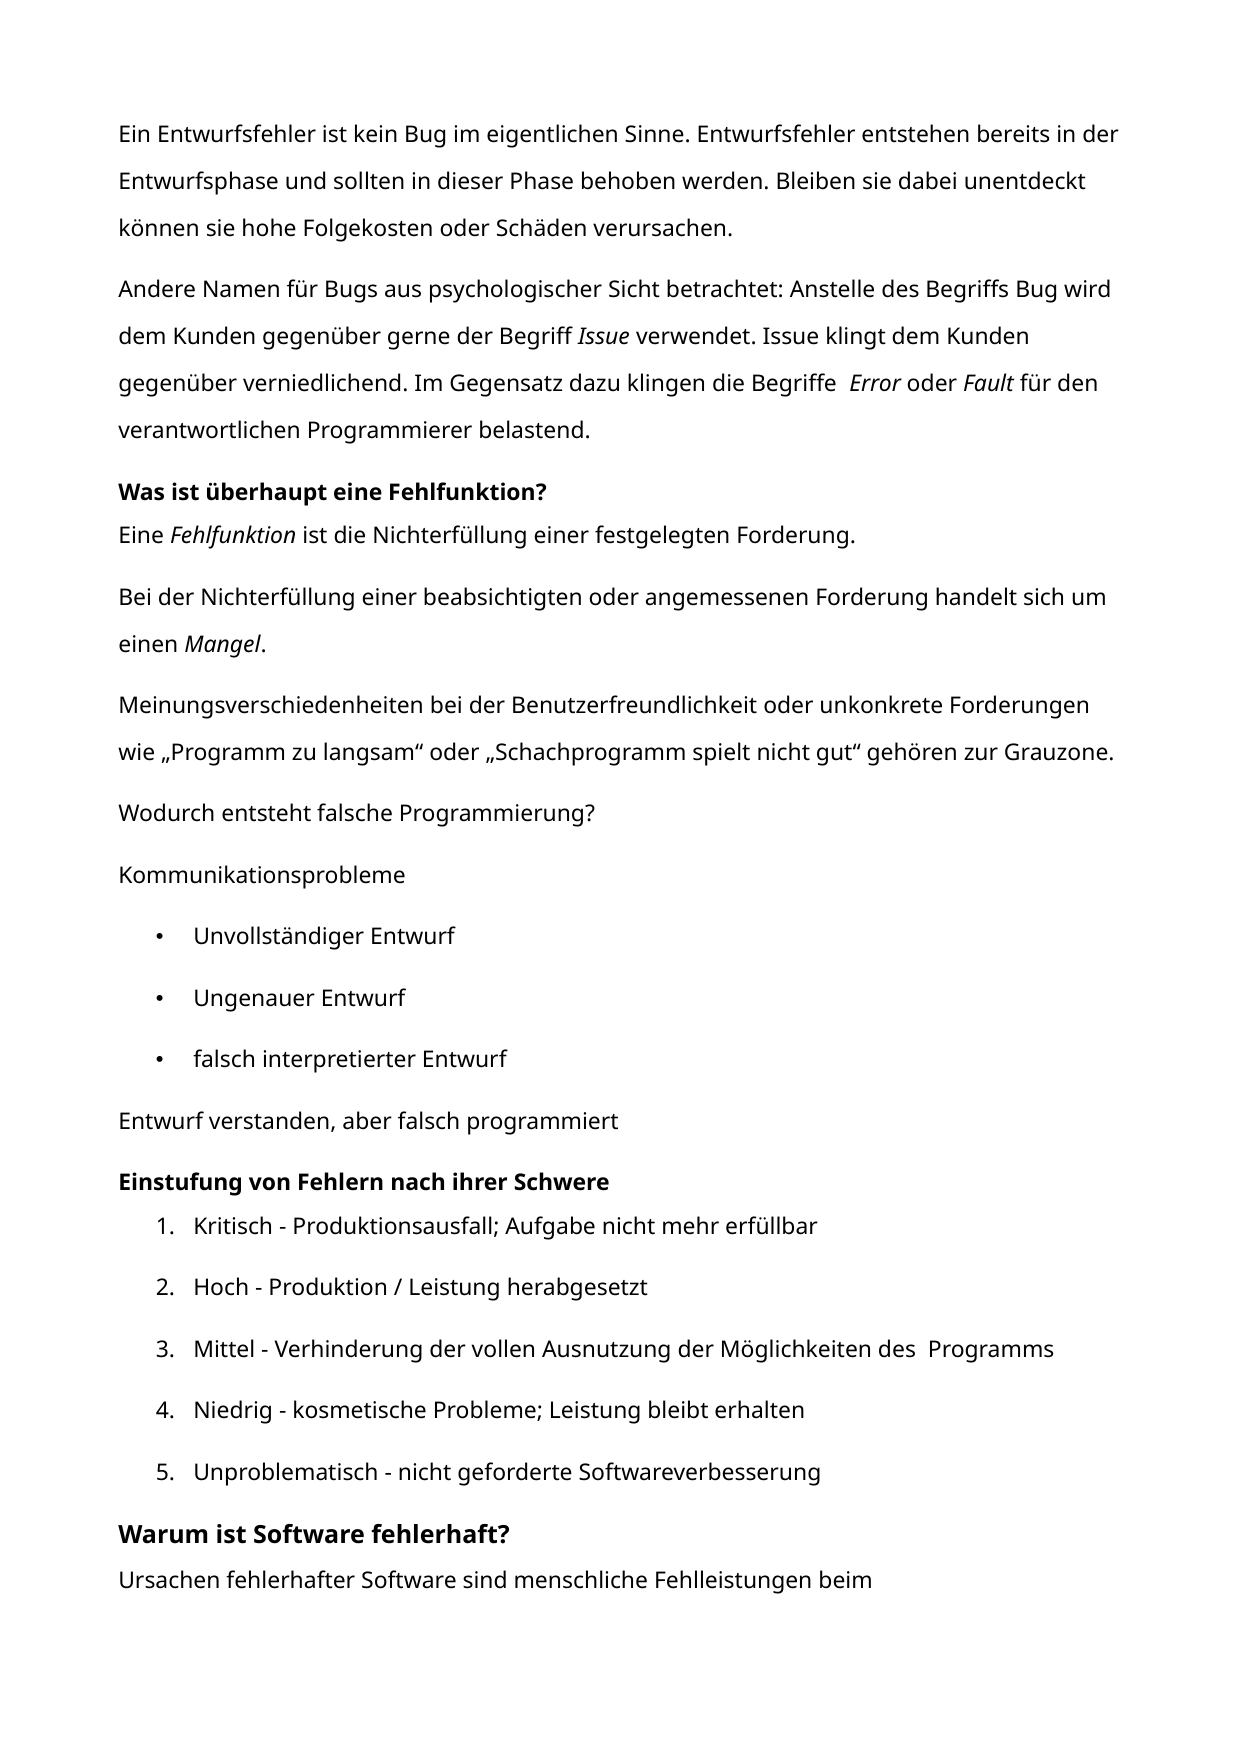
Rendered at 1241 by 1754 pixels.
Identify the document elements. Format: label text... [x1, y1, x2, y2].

list Kritisch - Produktionsausfall; Aufgabe nicht mehr erfüllbar [156, 1210, 1122, 1241]
text Wodurch entsteht falsche Programmierung? [118, 797, 1122, 828]
text Meinungsverschiedenheiten bei der Benutzerfreundlichkeit oder unkonkrete Forderungen wie „Programm zu langsam“ oder „Schachprogramm spielt nicht gut“ gehören zur Grauzone. [118, 689, 1122, 767]
list Mittel - Verhinderung der vollen Ausnutzung der Möglichkeiten des Programms [156, 1333, 1122, 1364]
list Ungenauer Entwurf [156, 982, 1122, 1013]
text Ein Entwurfsfehler ist kein Bug im eigentlichen Sinne. Entwurfsfehler entstehen bereits in der Entwurfsphase und sollten in dieser Phase behoben werden. Bleiben sie dabei unentdeckt können sie hohe Folgekosten oder Schäden verursachen. [118, 118, 1122, 243]
list falsch interpretierter Entwurf [156, 1043, 1122, 1074]
list Hoch - Produktion / Leistung herabgesetzt [156, 1271, 1122, 1302]
text Ursachen fehlerhafter Software sind menschliche Fehlleistungen beim [118, 1564, 1122, 1595]
list Niedrig - kosmetische Probleme; Leistung bleibt erhalten [156, 1394, 1122, 1425]
text Entwurf verstanden, aber falsch programmiert [118, 1104, 1122, 1136]
list Unvollständiger Entwurf [156, 920, 1122, 951]
text Eine Fehlfunktion ist die Nichterfüllung einer festgelegten Forderung. [118, 519, 1122, 550]
subtitle Warum ist Software fehlerhaft? [118, 1517, 1122, 1551]
text Kommunikationsprobleme [118, 859, 1122, 890]
text Bei der Nichterfüllung einer beabsichtigten oder angemessenen Forderung handelt sich um einen Mangel. [118, 581, 1122, 659]
subtitle Was ist überhaupt eine Fehlfunktion? [118, 475, 1122, 507]
text Andere Namen für Bugs aus psychologischer Sicht betrachtet: Anstelle des Begriffs Bug wird dem Kunden gegenüber gerne der Begriff Issue verwendet. Issue klingt dem Kunden gegenüber verniedlichend. Im Gegensatz dazu klingen die Begriffe Error oder Fault für den verantwortlichen Programmierer belastend. [118, 273, 1122, 445]
list Unproblematisch - nicht geforderte Softwareverbesserung [156, 1456, 1122, 1487]
subtitle Einstufung von Fehlern nach ihrer Schwere [118, 1166, 1122, 1197]
